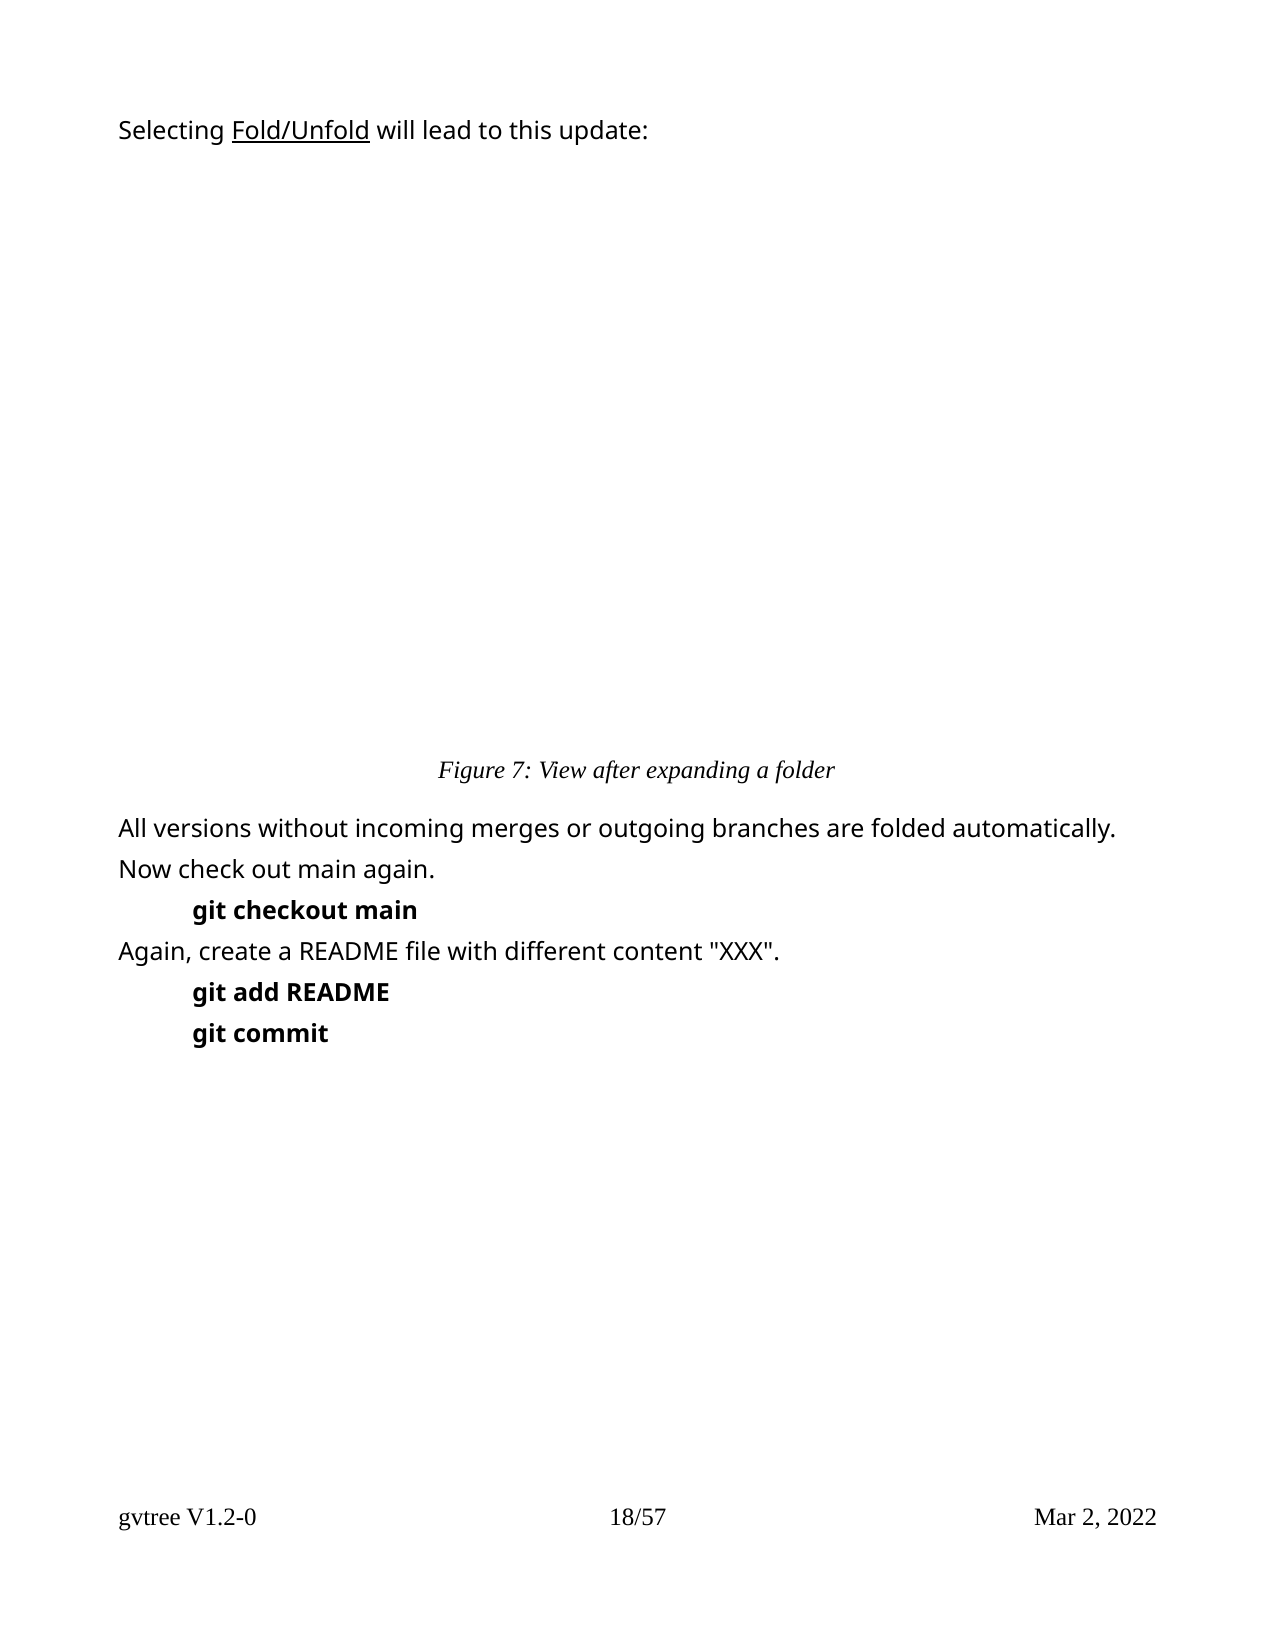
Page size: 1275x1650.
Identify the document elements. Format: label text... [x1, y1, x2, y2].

text git add README [118, 980, 1157, 1006]
text git commit [118, 1021, 1157, 1047]
text All versions without incoming merges or outgoing branches are folded automatically. [118, 816, 1157, 842]
text Figure 7: View after expanding a folder [240, 172, 1035, 783]
text Selecting Fold/Unfold will lead to this update: [118, 118, 1157, 144]
text git checkout main [118, 898, 1157, 924]
text Now check out main again. [118, 857, 1157, 883]
text Again, create a README file with different content "XXX". [118, 939, 1157, 965]
